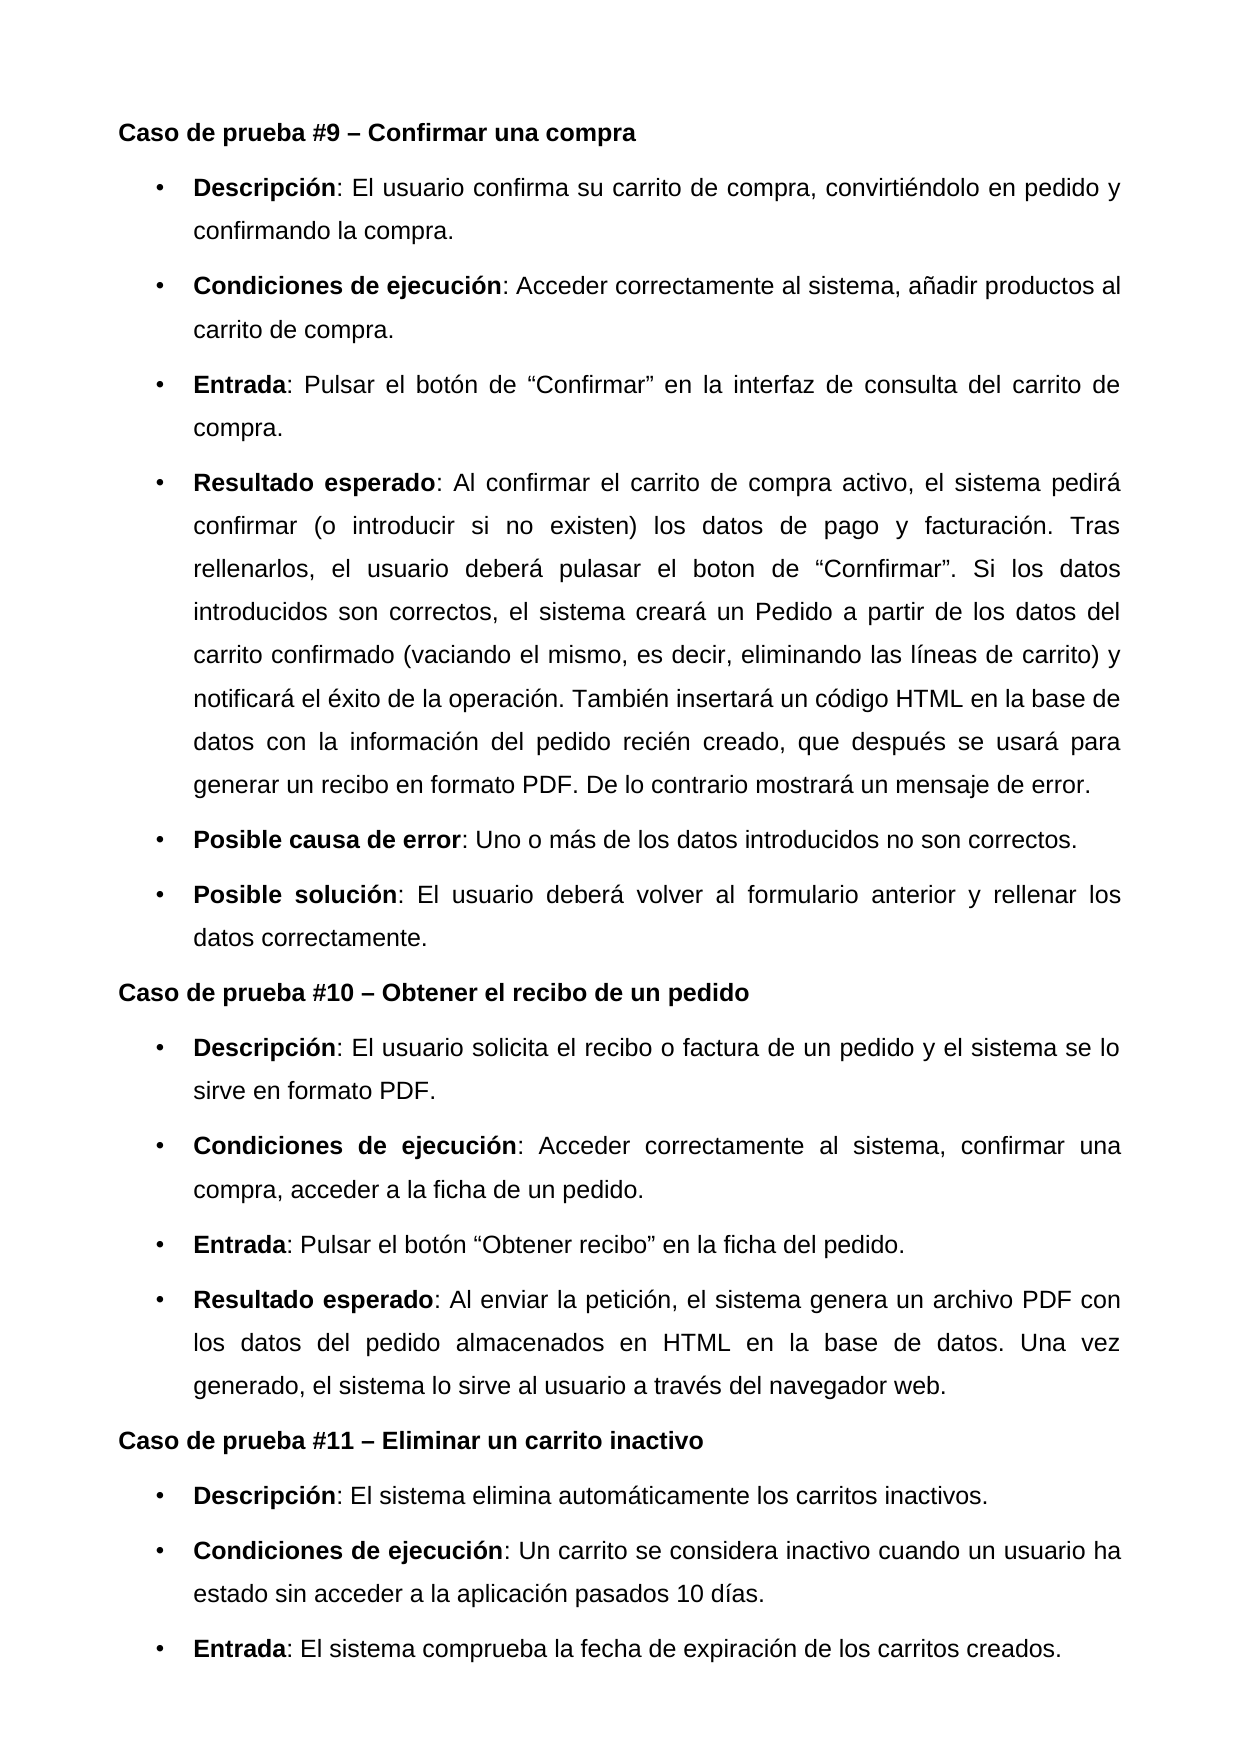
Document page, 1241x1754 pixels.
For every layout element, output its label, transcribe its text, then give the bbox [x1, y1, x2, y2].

list Entrada: Pulsar el botón de “Confirmar” en la interfaz de consulta del carrito de compra. [156, 369, 1122, 442]
list Descripción: El usuario confirma su carrito de compra, convirtiéndolo en pedido y confirmando la compra. [156, 173, 1122, 245]
text Caso de prueba #11 – Eliminar un carrito inactivo [118, 1426, 1122, 1455]
list Descripción: El sistema elimina automáticamente los carritos inactivos. [156, 1481, 1122, 1510]
list Condiciones de ejecución: Acceder correctamente al sistema, añadir productos al carrito de compra. [156, 271, 1122, 343]
list Posible causa de error: Uno o más de los datos introducidos no son correctos. [156, 825, 1122, 854]
list Condiciones de ejecución: Acceder correctamente al sistema, confirmar una compra, acceder a la ficha de un pedido. [156, 1131, 1122, 1203]
list Resultado esperado: Al enviar la petición, el sistema genera un archivo PDF con los datos del pedido almacenados en HTML en la base de datos. Una vez generado, el sistema lo sirve al usuario a través del navegador web. [156, 1285, 1122, 1400]
list Condiciones de ejecución: Un carrito se considera inactivo cuando un usuario ha estado sin acceder a la aplicación pasados 10 días. [156, 1536, 1122, 1608]
list Resultado esperado: Al confirmar el carrito de compra activo, el sistema pedirá confirmar (o introducir si no existen) los datos de pago y facturación. Tras rellenarlos, el usuario deberá pulasar el boton de “Cornfirmar”. Si los datos introducidos son correctos, el sistema creará un Pedido a partir de los datos del carrito confirmado (vaciando el mismo, es decir, eliminando las líneas de carrito) y notificará el éxito de la operación. También insertará un código HTML en la base de datos con la información del pedido recién creado, que después se usará para generar un recibo en formato PDF. De lo contrario mostrará un mensaje de error. [156, 468, 1122, 798]
list Posible solución: El usuario deberá volver al formulario anterior y rellenar los datos correctamente. [156, 880, 1122, 952]
list Entrada: Pulsar el botón “Obtener recibo” en la ficha del pedido. [156, 1229, 1122, 1258]
text Caso de prueba #9 – Confirmar una compra [118, 118, 1122, 147]
list Entrada: El sistema comprueba la fecha de expiración de los carritos creados. [156, 1634, 1122, 1663]
text Caso de prueba #10 – Obtener el recibo de un pedido [118, 978, 1122, 1007]
list Descripción: El usuario solicita el recibo o factura de un pedido y el sistema se lo sirve en formato PDF. [156, 1033, 1122, 1105]
